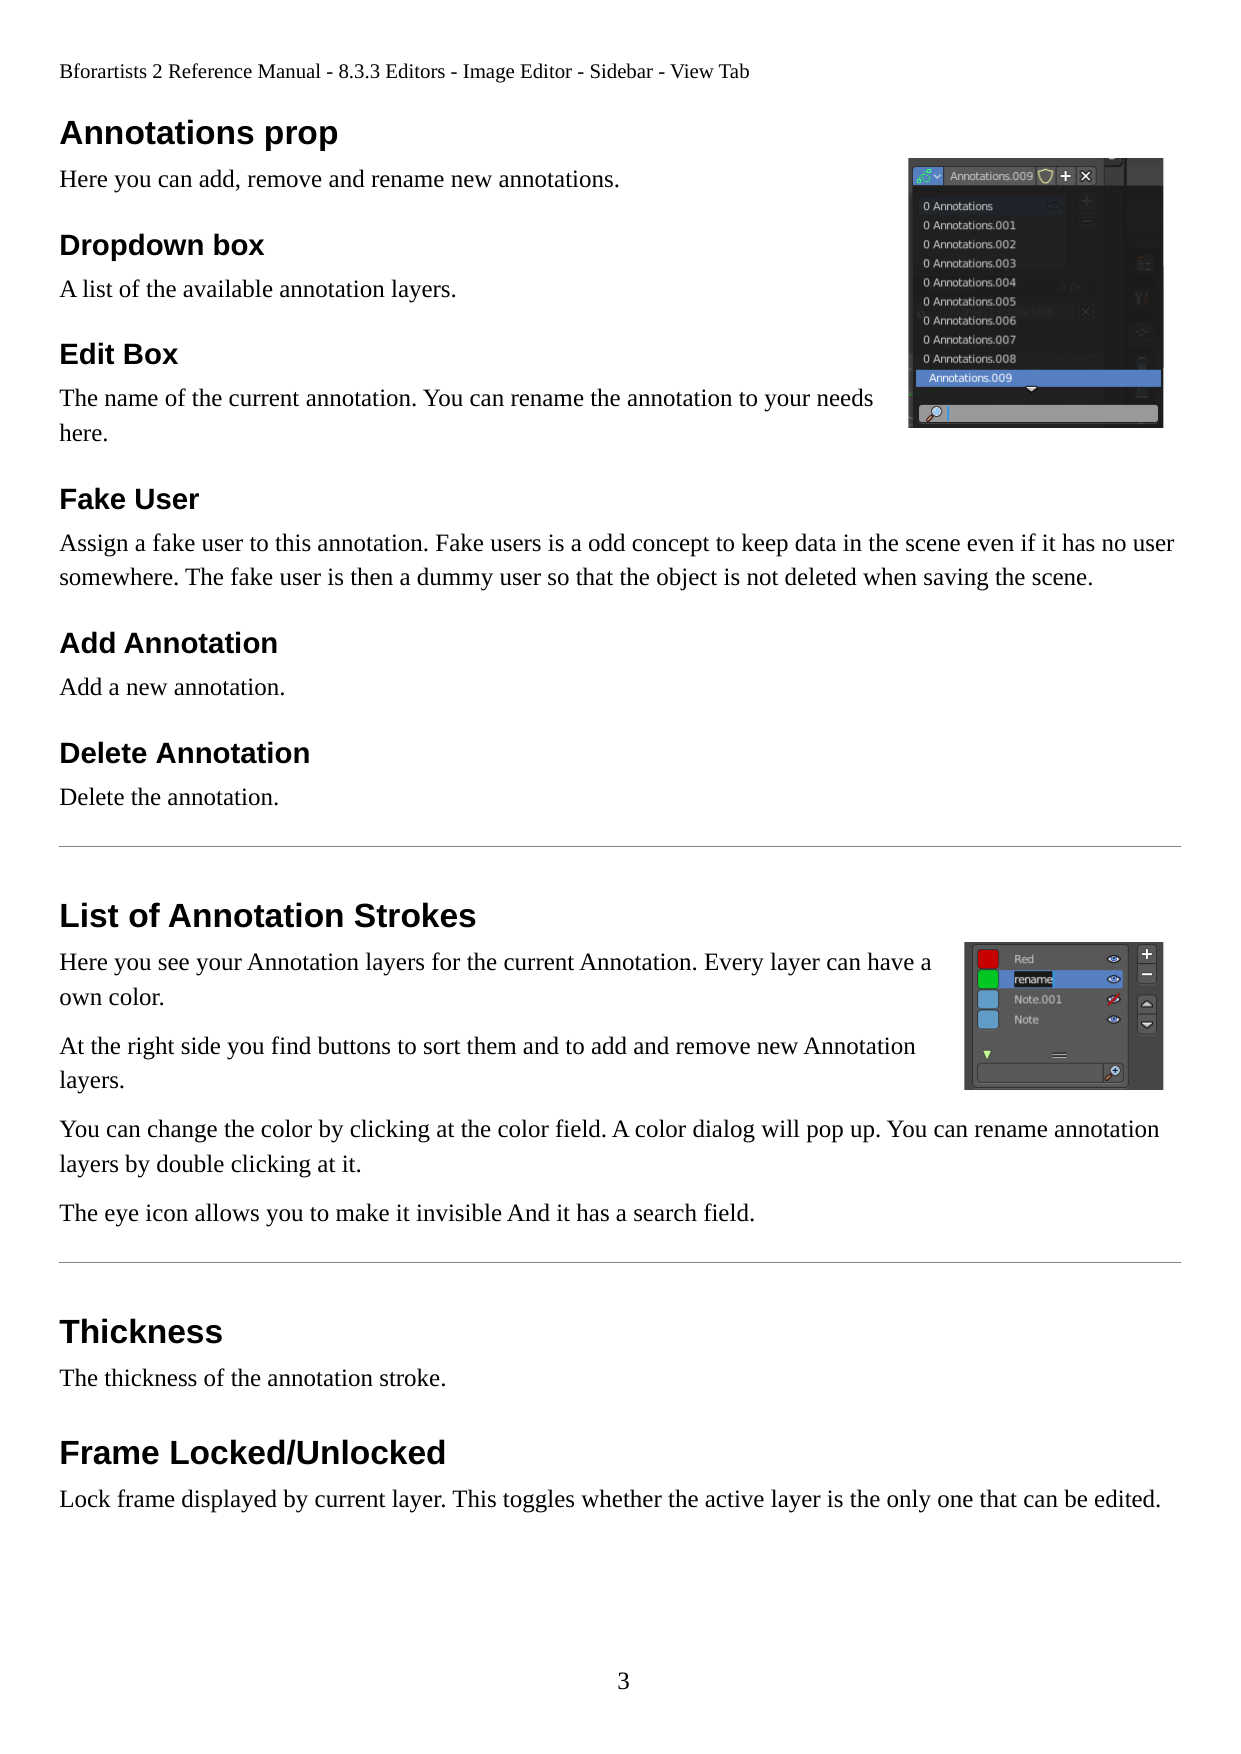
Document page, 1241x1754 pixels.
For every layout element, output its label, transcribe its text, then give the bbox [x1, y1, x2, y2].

subtitle Thickness [59, 1312, 1181, 1351]
text Lock frame displayed by current layer. This toggles whether the active layer is the only one that can be edited. [59, 1484, 1181, 1513]
subtitle Dropdown box [59, 227, 908, 261]
text Here you see your Annotation layers for the current Annotation. Every layer can have a own color. [59, 947, 964, 1011]
subtitle [1164, 337, 1181, 371]
text The name of the current annotation. You can rename the annotation to your needs here. [59, 383, 1181, 447]
text Here you can add, remove and rename new annotations. [59, 164, 908, 192]
subtitle Add Annotation [59, 626, 1181, 660]
text The eye icon allows you to make it invisible And it has a search field. [59, 1198, 1181, 1227]
subtitle List of Annotation Strokes [59, 896, 1181, 935]
subtitle Frame Locked/Unlocked [59, 1433, 1181, 1472]
subtitle [1164, 227, 1181, 261]
text Add a new annotation. [59, 672, 1181, 701]
text A list of the available annotation layers. [59, 274, 908, 302]
text Assign a fake user to this annotation. Fake users is a odd concept to keep data in the scene even if it has no user somewhere. The fake user is then a dummy user so that the object is not deleted when saving the scene. [59, 528, 1181, 591]
subtitle Annotations prop [59, 113, 1181, 151]
text The thickness of the annotation stroke. [59, 1363, 1181, 1392]
text At the right side you find buttons to sort them and to add and remove new Annotation layers. [59, 1031, 1181, 1094]
picture [908, 158, 1164, 428]
subtitle Delete Annotation [59, 736, 1181, 770]
subtitle Edit Box [59, 337, 908, 371]
text Delete the annotation. [59, 782, 1181, 811]
text You can change the color by clicking at the color field. A color dialog will pop up. You can rename annotation layers by double clicking at it. [59, 1114, 1181, 1178]
picture [964, 942, 1164, 1090]
subtitle Fake User [59, 482, 1181, 515]
